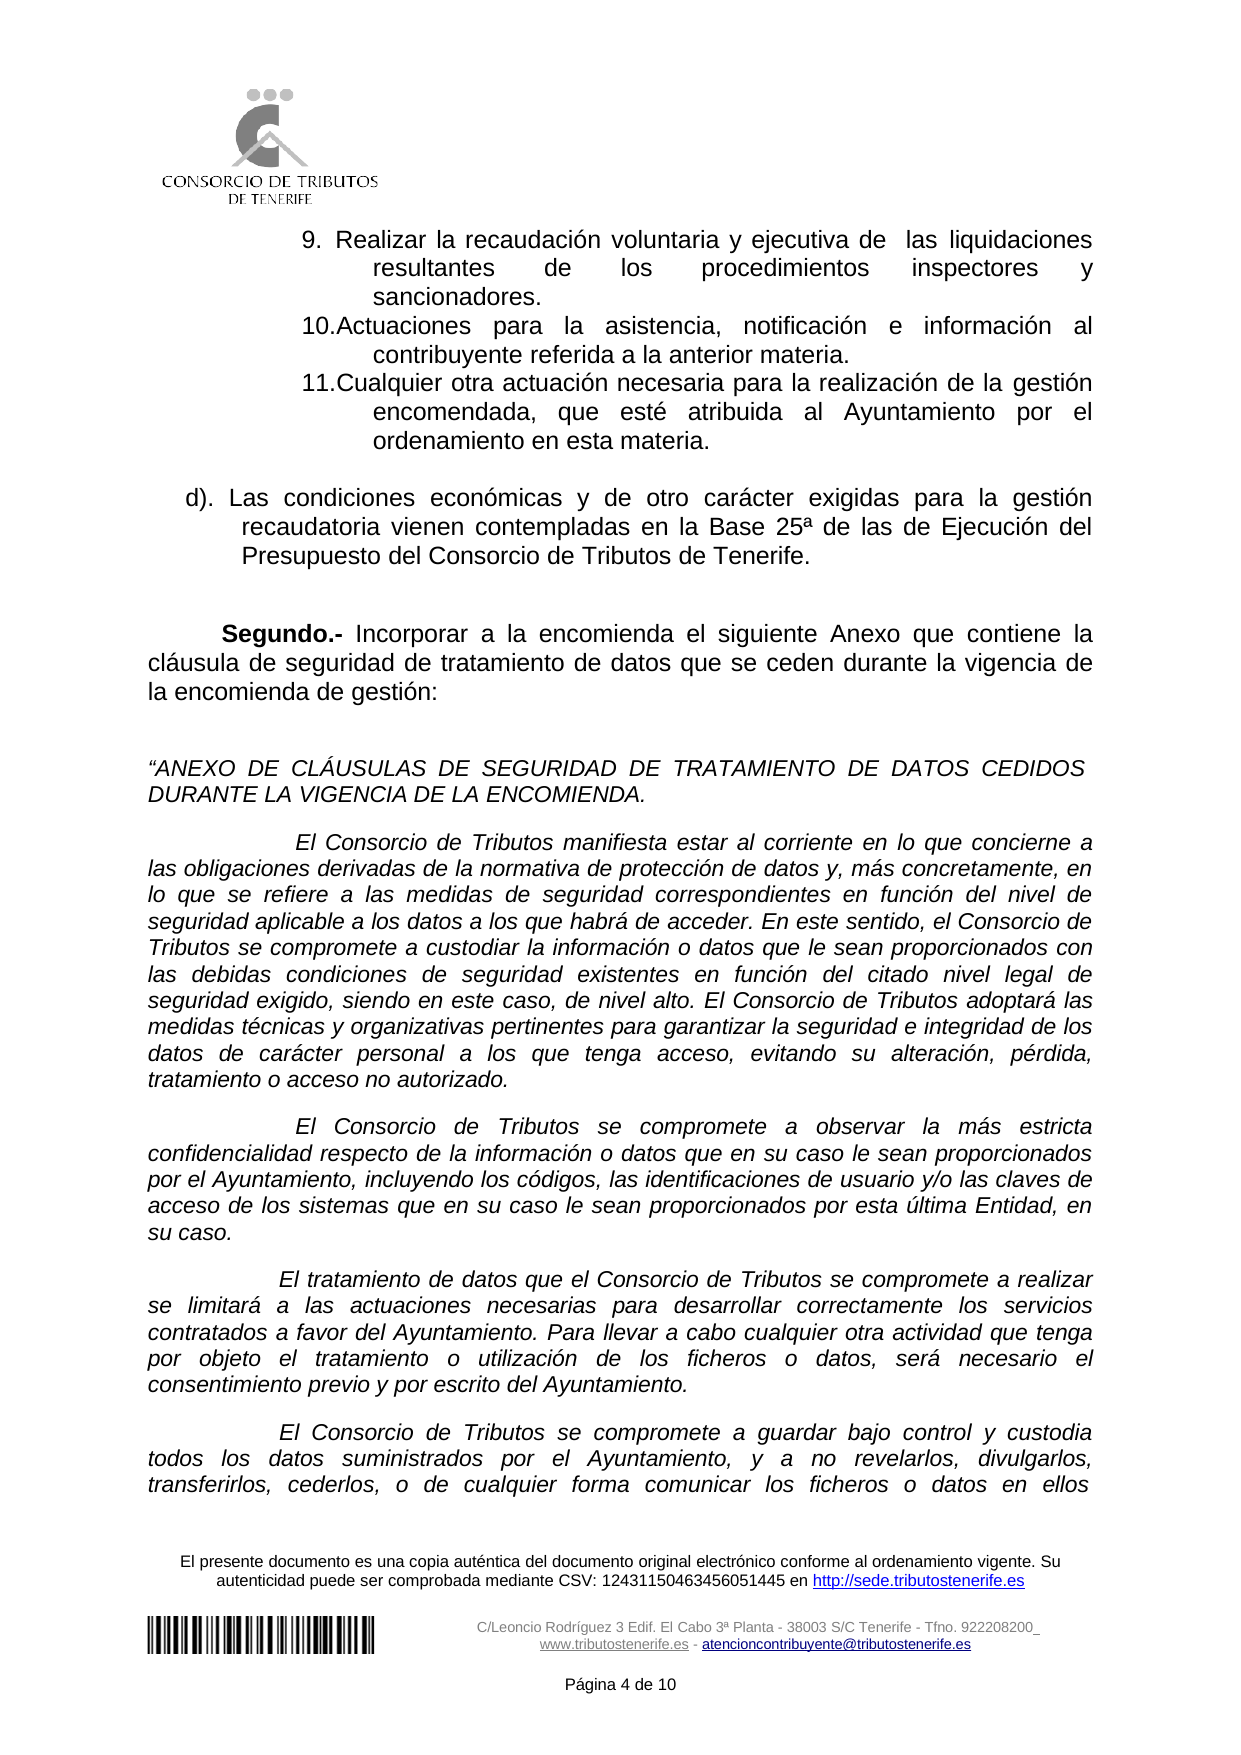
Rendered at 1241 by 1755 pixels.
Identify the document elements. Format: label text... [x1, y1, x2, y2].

text Página 4 de 10 [558, 1674, 683, 1693]
text “ANEXO DE CLÁUSULAS DE SEGURIDAD DE TRATAMIENTO DE DATOS CEDIDOS DURANTE LA VIGENCIA DE LA ENCOMIENDA. [148, 755, 1093, 808]
text El presente documento es una copia auténtica del documento original electrónico conforme al ordenamiento vigente. Su autenticidad puede ser comprobada mediante CSV: 12431150463456051445 en http://sede.tributostenerife.es [179, 1552, 1062, 1590]
text El tratamiento de datos que el Consorcio de Tributos se compromete a realizar se limitará a las actuaciones necesarias para desarrollar correctamente los servicios contratados a favor del Ayuntamiento. Para llevar a cabo cualquier otra actividad que tenga por objeto el tratamiento o utilización de los ficheros o datos, será necesario el consentimiento previo y por escrito del Ayuntamiento. [148, 1266, 1093, 1398]
text C/Leoncio Rodríguez 3 Edif. El Cabo 3ª Planta - 38003 S/C Tenerife - Tfno. 922208200 www.tributostenerife.es - atencioncontribuyente@tributostenerife.es [477, 1619, 1105, 1652]
text El Consorcio de Tributos manifiesta estar al corriente en lo que concierne a las obligaciones derivadas de la normativa de protección de datos y, más concretamente, en lo que se refiere a las medidas de seguridad correspondientes en función del nivel de seguridad aplicable a los datos a los que habrá de acceder. En este sentido, el Consorcio de Tributos se compromete a custodiar la información o datos que le sean proporcionados con las debidas condiciones de seguridad existentes en función del citado nivel legal de seguridad exigido, siendo en este caso, de nivel alto. El Consorcio de Tributos adoptará las medidas técnicas y organizativas pertinentes para garantizar la seguridad e integridad de los datos de carácter personal a los que tenga acceso, evitando su alteración, pérdida, tratamiento o acceso no autorizado. [148, 829, 1093, 1092]
text El Consorcio de Tributos se compromete a observar la más estricta confidencialidad respecto de la información o datos que en su caso le sean proporcionados por el Ayuntamiento, incluyendo los códigos, las identificaciones de usuario y/o las claves de acceso de los sistemas que en su caso le sean proporcionados por esta última Entidad, en su caso. [148, 1113, 1093, 1245]
subtitle Realizar la recaudación voluntaria y ejecutiva de las liquidaciones resultantes de los procedimientos inspectores y sancionadores. [301, 225, 1093, 311]
text d). Las condiciones económicas y de otro carácter exigidas para la gestión recaudatoria vienen contempladas en la Base 25ª de las de Ejecución del Presupuesto del Consorcio de Tributos de Tenerife. [185, 483, 1093, 570]
list Actuaciones para la asistencia, notificación e información al contribuyente referida a la anterior materia. [301, 311, 1093, 368]
list Cualquier otra actuación necesaria para la realización de la gestión encomendada, que esté atribuida al Ayuntamiento por el ordenamiento en esta materia. [301, 368, 1093, 455]
text El Consorcio de Tributos se compromete a guardar bajo control y custodia todos los datos suministrados por el Ayuntamiento, y a no revelarlos, divulgarlos, transferirlos, cederlos, o de cualquier forma comunicar los ficheros o datos en ellos [148, 1419, 1093, 1498]
text Segundo.- Incorporar a la encomienda el siguiente Anexo que contiene la cláusula de seguridad de tratamiento de datos que se ceden durante la vigencia de la encomienda de gestión: [148, 619, 1093, 706]
